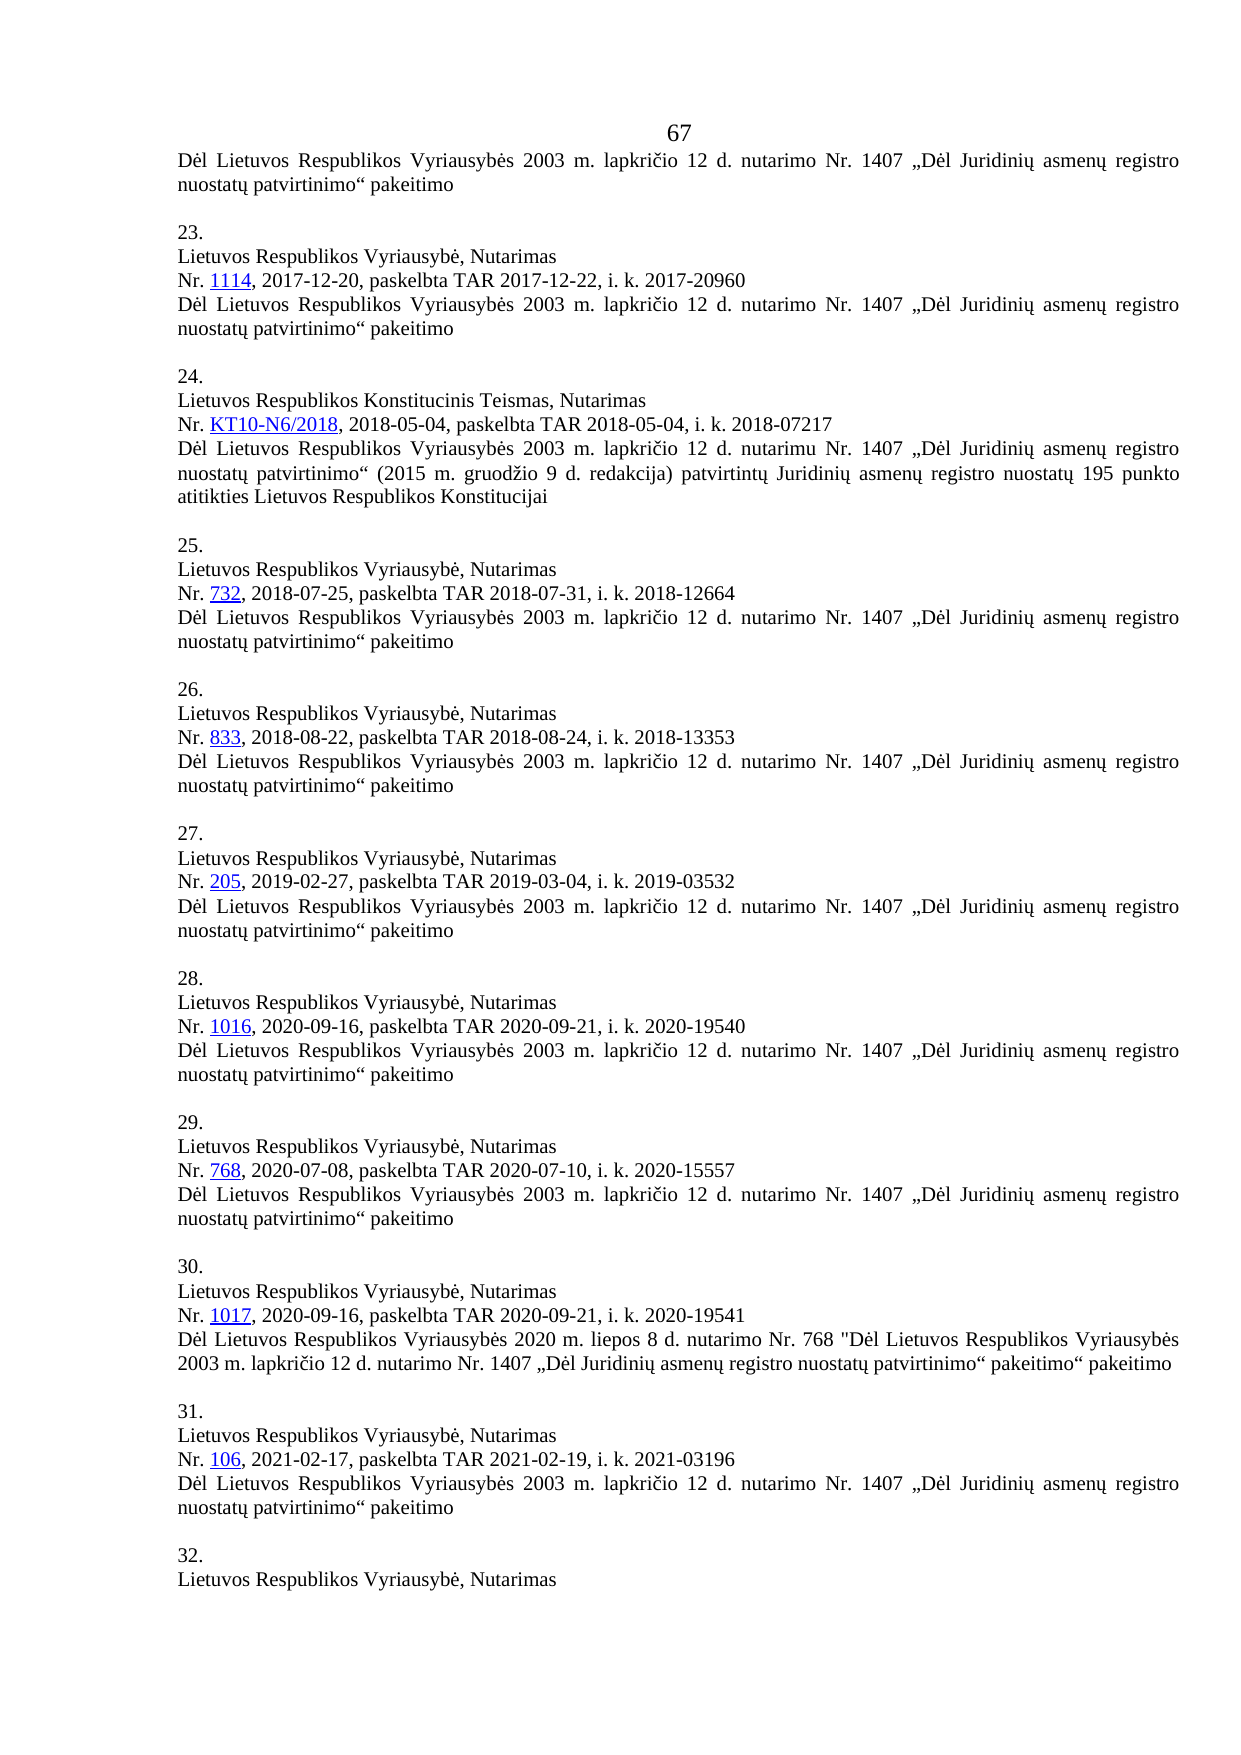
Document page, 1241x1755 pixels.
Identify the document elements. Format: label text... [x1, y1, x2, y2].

text Dėl Lietuvos Respublikos Vyriausybės 2003 m. lapkričio 12 d. nutarimu Nr. 1407 „Dėl Juridinių asmenų registro nuostatų patvirtinimo“ (2015 m. gruodžio 9 d. redakcija) patvirtintų Juridinių asmenų registro nuostatų 195 punkto atitikties Lietuvos Respublikos Konstitucijai [177, 436, 1181, 508]
text Dėl Lietuvos Respublikos Vyriausybės 2003 m. lapkričio 12 d. nutarimo Nr. 1407 „Dėl Juridinių asmenų registro nuostatų patvirtinimo“ pakeitimo [177, 148, 1181, 196]
text 24. [177, 364, 1181, 388]
text Dėl Lietuvos Respublikos Vyriausybės 2003 m. lapkričio 12 d. nutarimo Nr. 1407 „Dėl Juridinių asmenų registro nuostatų patvirtinimo“ pakeitimo [177, 749, 1181, 797]
text Nr. 1016, 2020-09-16, paskelbta TAR 2020-09-21, i. k. 2020-19540 [177, 1014, 1181, 1038]
text Dėl Lietuvos Respublikos Vyriausybės 2020 m. liepos 8 d. nutarimo Nr. 768 "Dėl Lietuvos Respublikos Vyriausybės 2003 m. lapkričio 12 d. nutarimo Nr. 1407 „Dėl Juridinių asmenų registro nuostatų patvirtinimo“ pakeitimo“ pakeitimo [177, 1327, 1181, 1375]
text Dėl Lietuvos Respublikos Vyriausybės 2003 m. lapkričio 12 d. nutarimo Nr. 1407 „Dėl Juridinių asmenų registro nuostatų patvirtinimo“ pakeitimo [177, 292, 1181, 340]
text Dėl Lietuvos Respublikos Vyriausybės 2003 m. lapkričio 12 d. nutarimo Nr. 1407 „Dėl Juridinių asmenų registro nuostatų patvirtinimo“ pakeitimo [177, 1038, 1181, 1086]
text Nr. 1017, 2020-09-16, paskelbta TAR 2020-09-21, i. k. 2020-19541 [177, 1303, 1181, 1327]
text Nr. KT10-N6/2018, 2018-05-04, paskelbta TAR 2018-05-04, i. k. 2018-07217 [177, 412, 1181, 436]
text 29. [177, 1110, 1181, 1134]
text Lietuvos Respublikos Vyriausybė, Nutarimas [177, 1278, 1181, 1303]
text Lietuvos Respublikos Vyriausybė, Nutarimas [177, 1567, 1181, 1591]
text Dėl Lietuvos Respublikos Vyriausybės 2003 m. lapkričio 12 d. nutarimo Nr. 1407 „Dėl Juridinių asmenų registro nuostatų patvirtinimo“ pakeitimo [177, 1471, 1181, 1519]
text 25. [177, 533, 1181, 557]
text Lietuvos Respublikos Vyriausybė, Nutarimas [177, 557, 1181, 581]
text Lietuvos Respublikos Vyriausybė, Nutarimas [177, 845, 1181, 869]
text 26. [177, 677, 1181, 701]
text 31. [177, 1399, 1181, 1423]
text Nr. 833, 2018-08-22, paskelbta TAR 2018-08-24, i. k. 2018-13353 [177, 725, 1181, 749]
text Lietuvos Respublikos Konstitucinis Teismas, Nutarimas [177, 388, 1181, 412]
text 32. [177, 1543, 1181, 1567]
text Nr. 106, 2021-02-17, paskelbta TAR 2021-02-19, i. k. 2021-03196 [177, 1447, 1181, 1471]
text Lietuvos Respublikos Vyriausybė, Nutarimas [177, 990, 1181, 1014]
text Nr. 205, 2019-02-27, paskelbta TAR 2019-03-04, i. k. 2019-03532 [177, 869, 1181, 893]
text Nr. 768, 2020-07-08, paskelbta TAR 2020-07-10, i. k. 2020-15557 [177, 1158, 1181, 1182]
text 28. [177, 966, 1181, 990]
text Lietuvos Respublikos Vyriausybė, Nutarimas [177, 1134, 1181, 1158]
text Nr. 732, 2018-07-25, paskelbta TAR 2018-07-31, i. k. 2018-12664 [177, 581, 1181, 605]
text Lietuvos Respublikos Vyriausybė, Nutarimas [177, 244, 1181, 268]
text Dėl Lietuvos Respublikos Vyriausybės 2003 m. lapkričio 12 d. nutarimo Nr. 1407 „Dėl Juridinių asmenų registro nuostatų patvirtinimo“ pakeitimo [177, 605, 1181, 653]
text Lietuvos Respublikos Vyriausybė, Nutarimas [177, 701, 1181, 725]
text 27. [177, 821, 1181, 845]
text Lietuvos Respublikos Vyriausybė, Nutarimas [177, 1423, 1181, 1447]
text Dėl Lietuvos Respublikos Vyriausybės 2003 m. lapkričio 12 d. nutarimo Nr. 1407 „Dėl Juridinių asmenų registro nuostatų patvirtinimo“ pakeitimo [177, 893, 1181, 942]
text 23. [177, 220, 1181, 244]
text Nr. 1114, 2017-12-20, paskelbta TAR 2017-12-22, i. k. 2017-20960 [177, 268, 1181, 292]
text Dėl Lietuvos Respublikos Vyriausybės 2003 m. lapkričio 12 d. nutarimo Nr. 1407 „Dėl Juridinių asmenų registro nuostatų patvirtinimo“ pakeitimo [177, 1182, 1181, 1230]
text 30. [177, 1254, 1181, 1278]
